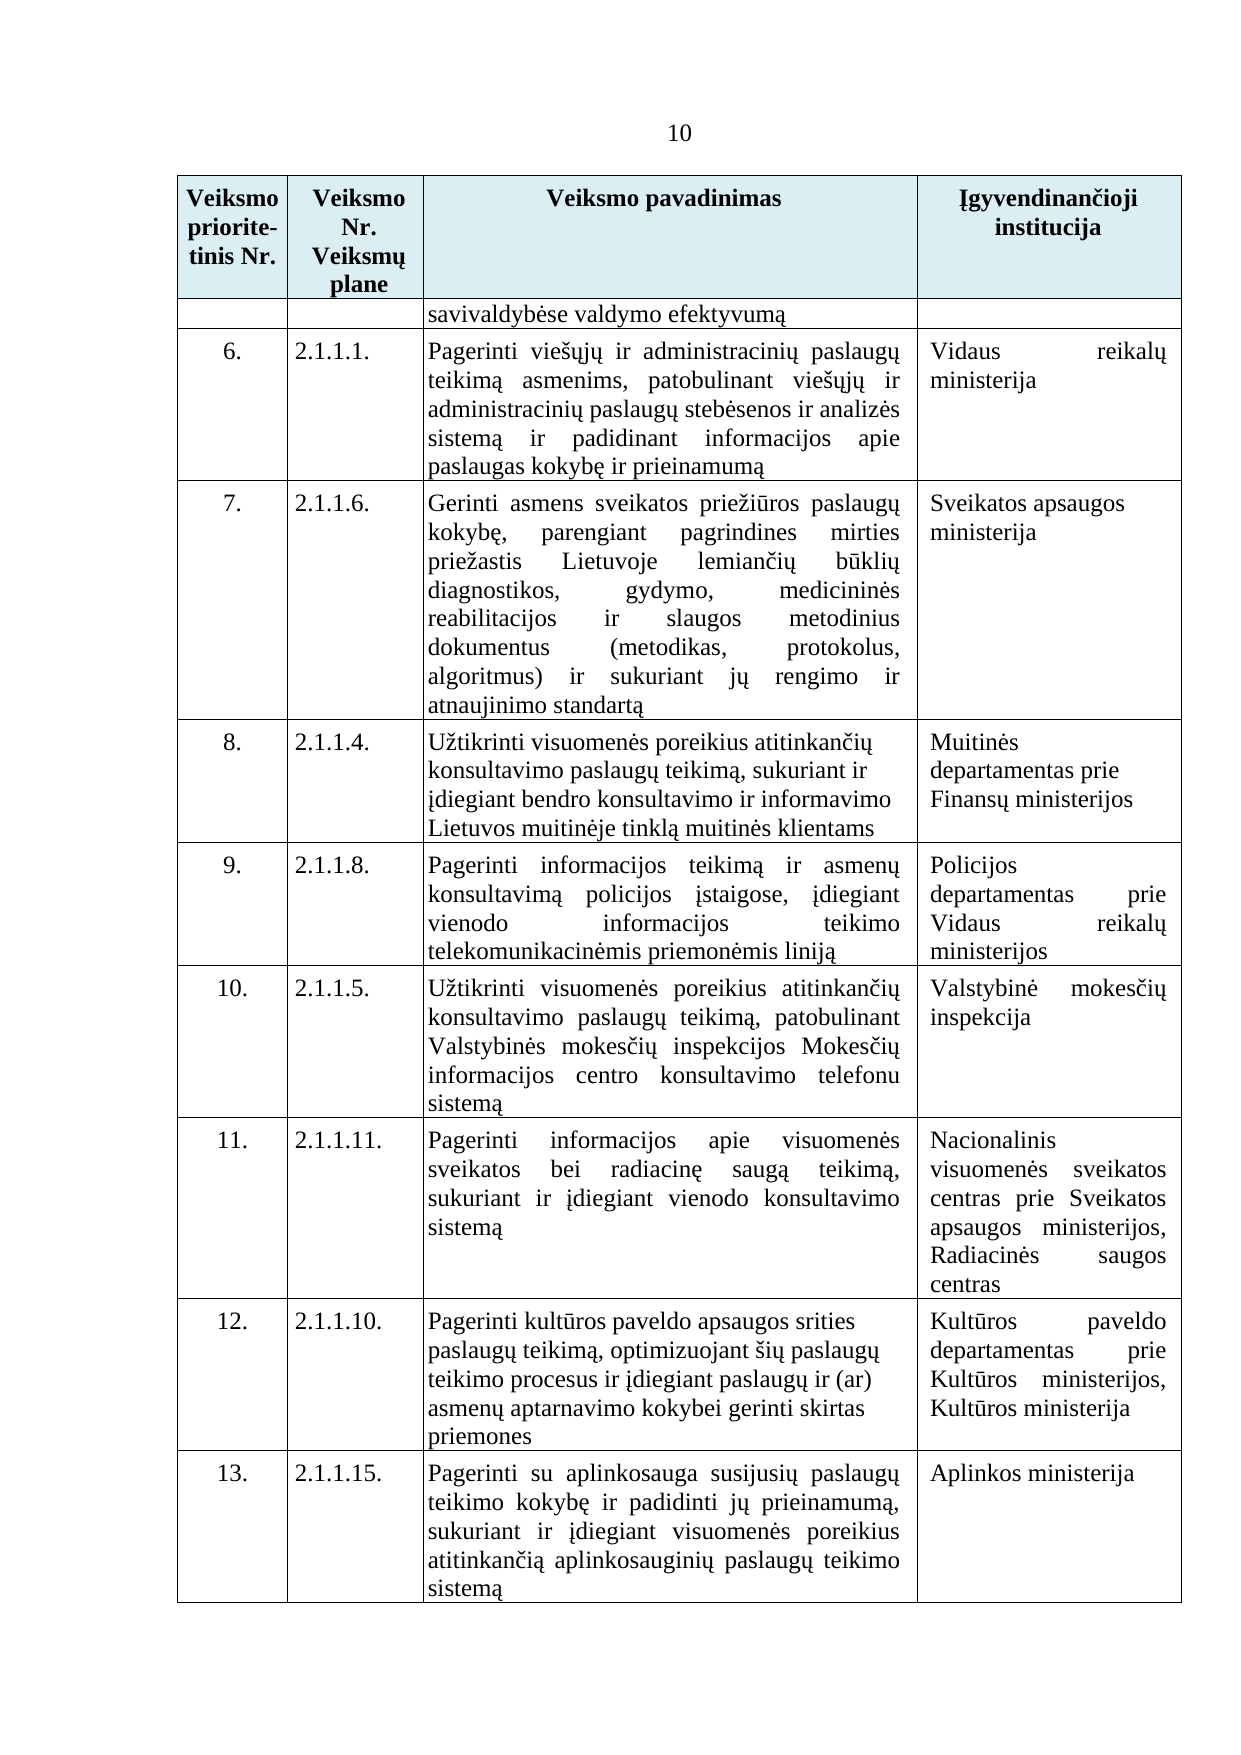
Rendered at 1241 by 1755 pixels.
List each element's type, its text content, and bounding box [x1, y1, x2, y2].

table_cell 2.1.1.4. [288, 720, 423, 842]
table_cell 7. [178, 481, 287, 718]
table_cell savivaldybėse valdymo efektyvumą [424, 299, 917, 328]
table_cell Pagerinti informacijos teikimą ir asmenų konsultavimą policijos įstaigose, įdiegiant vienodo informacijos teikimo telekomunikacinėmis priemonėmis liniją [424, 843, 917, 965]
table_cell 12. [178, 1299, 287, 1450]
table_cell Pagerinti kultūros paveldo apsaugos srities paslaugų teikimą, optimizuojant šių paslaugų teikimo procesus ir įdiegiant paslaugų ir (ar) asmenų aptarnavimo kokybei gerinti skirtas priemones [424, 1299, 917, 1450]
table_cell 2.1.1.11. [288, 1118, 423, 1298]
table_cell 11. [178, 1118, 287, 1298]
table_cell 6. [178, 329, 287, 480]
table_cell 2.1.1.10. [288, 1299, 423, 1450]
table_cell 2.1.1.5. [288, 966, 423, 1117]
table_cell Užtikrinti visuomenės poreikius atitinkančių konsultavimo paslaugų teikimą, patobulinant Valstybinės mokesčių inspekcijos Mokesčių informacijos centro konsultavimo telefonu sistemą [424, 966, 917, 1117]
table_cell 2.1.1.1. [288, 329, 423, 480]
table_cell 10. [178, 966, 287, 1117]
table_cell Valstybinė mokesčių inspekcija [918, 966, 1181, 1117]
table_header Veiksmo Nr. Veiksmų plane [288, 176, 423, 298]
table_cell Sveikatos apsaugos ministerija [918, 481, 1181, 718]
table_cell [918, 299, 1181, 328]
table_cell [178, 299, 287, 328]
table_cell Nacionalinis visuomenės sveikatos centras prie Sveikatos apsaugos ministerijos, Radiacinės saugos centras [918, 1118, 1181, 1298]
table_cell 13. [178, 1451, 287, 1602]
table_cell Muitinės departamentas prie Finansų ministerijos [918, 720, 1181, 842]
table_cell 9. [178, 843, 287, 965]
table_header Veiksmo priorite-tinis Nr. [178, 176, 287, 298]
table_cell Vidaus reikalų ministerija [918, 329, 1181, 480]
table_cell Pagerinti su aplinkosauga susijusių paslaugų teikimo kokybę ir padidinti jų prieinamumą, sukuriant ir įdiegiant visuomenės poreikius atitinkančią aplinkosauginių paslaugų teikimo sistemą [424, 1451, 917, 1602]
table_cell 2.1.1.15. [288, 1451, 423, 1602]
table_cell Pagerinti informacijos apie visuomenės sveikatos bei radiacinę saugą teikimą, sukuriant ir įdiegiant vienodo konsultavimo sistemą [424, 1118, 917, 1298]
table_header Veiksmo pavadinimas [424, 176, 917, 298]
table_cell 2.1.1.8. [288, 843, 423, 965]
table_cell Gerinti asmens sveikatos priežiūros paslaugų kokybę, parengiant pagrindines mirties priežastis Lietuvoje lemiančių būklių diagnostikos, gydymo, medicininės reabilitacijos ir slaugos metodinius dokumentus (metodikas, protokolus, algoritmus) ir sukuriant jų rengimo ir atnaujinimo standartą [424, 481, 917, 718]
table_cell 2.1.1.6. [288, 481, 423, 718]
table_header Įgyvendinančioji institucija [918, 176, 1181, 298]
table_cell Policijos departamentas prie Vidaus reikalų ministerijos [918, 843, 1181, 965]
table_cell 8. [178, 720, 287, 842]
table_cell Užtikrinti visuomenės poreikius atitinkančių konsultavimo paslaugų teikimą, sukuriant ir įdiegiant bendro konsultavimo ir informavimo Lietuvos muitinėje tinklą muitinės klientams [424, 720, 917, 842]
table_cell Aplinkos ministerija [918, 1451, 1181, 1602]
table_cell [288, 299, 423, 328]
table_cell Kultūros paveldo departamentas prie Kultūros ministerijos, Kultūros ministerija [918, 1299, 1181, 1450]
table_cell Pagerinti viešųjų ir administracinių paslaugų teikimą asmenims, patobulinant viešųjų ir administracinių paslaugų stebėsenos ir analizės sistemą ir padidinant informacijos apie paslaugas kokybę ir prieinamumą [424, 329, 917, 480]
